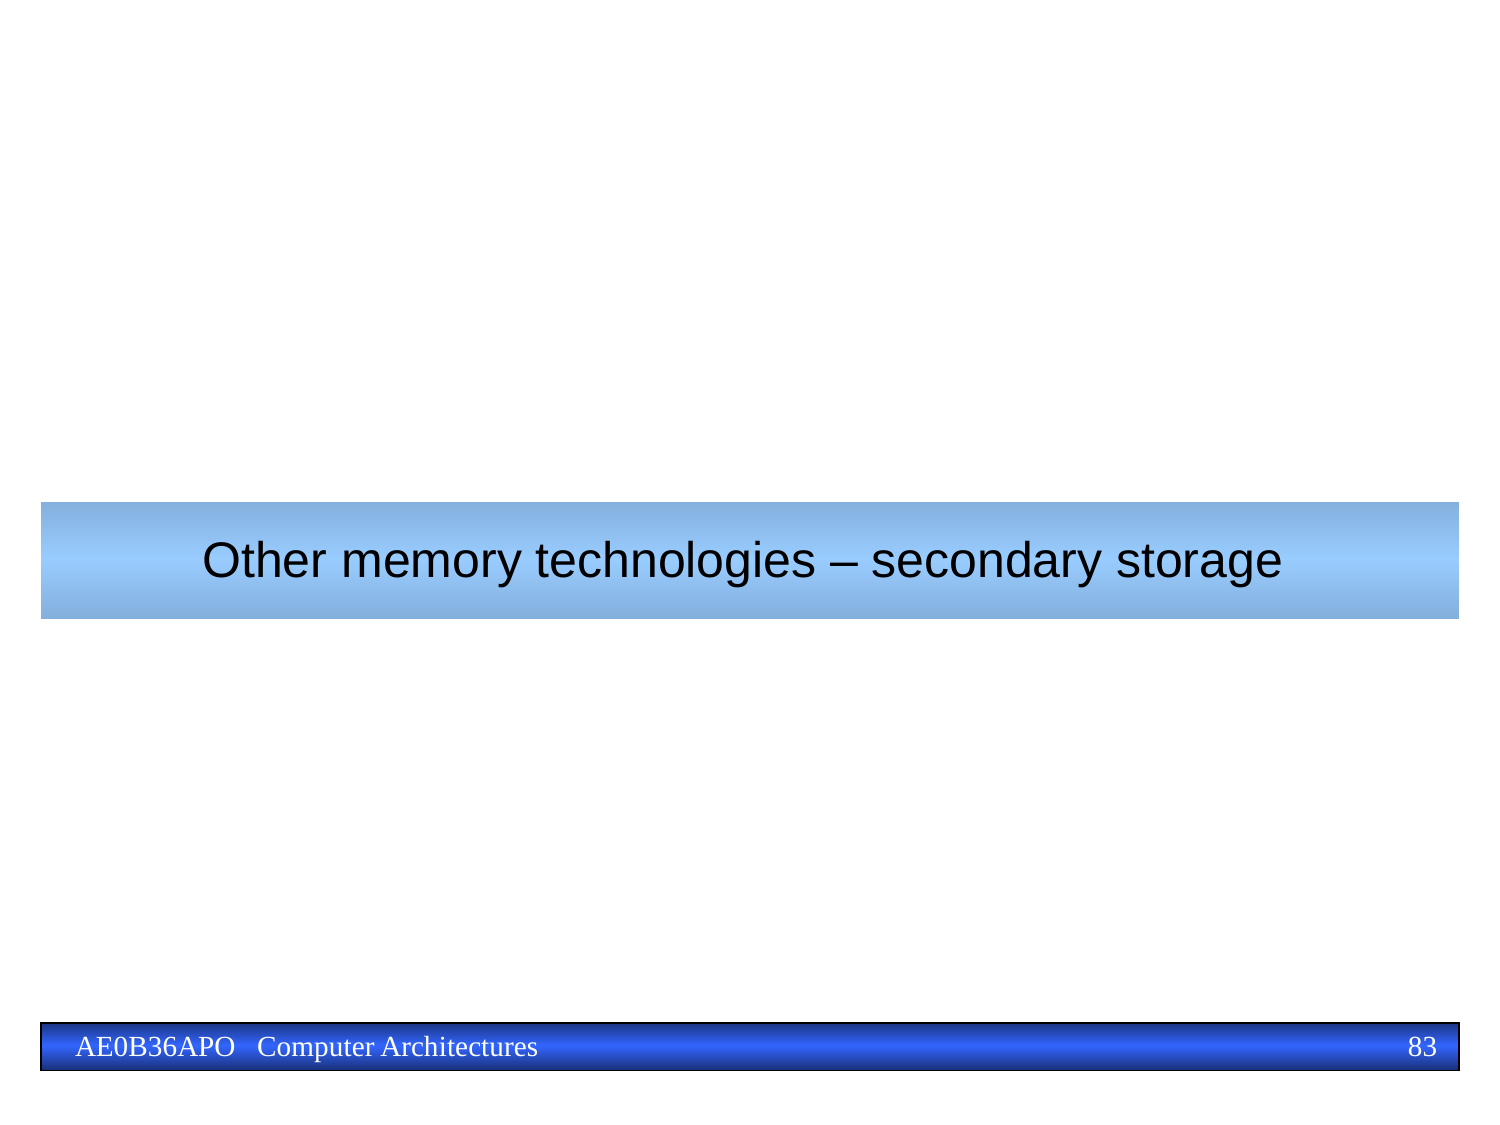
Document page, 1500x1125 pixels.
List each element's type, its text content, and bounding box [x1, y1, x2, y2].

title Other memory technologies – secondary storage [41, 502, 1459, 619]
